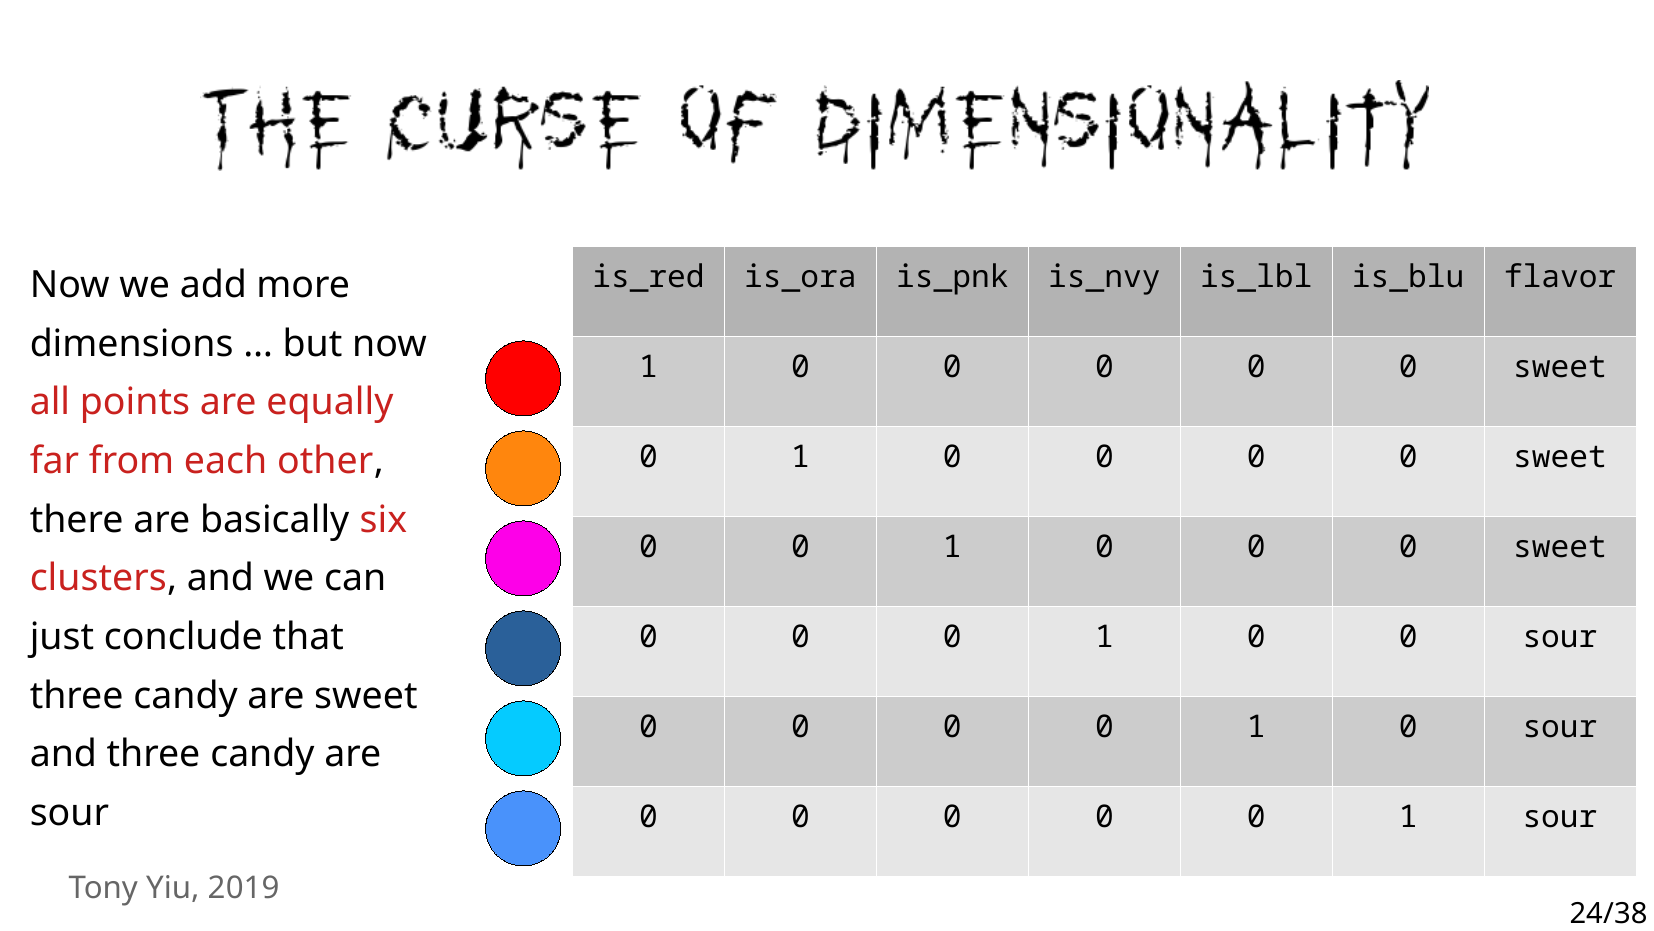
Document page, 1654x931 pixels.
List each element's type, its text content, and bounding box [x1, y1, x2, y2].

table_cell 0 [1029, 697, 1180, 786]
table_cell 0 [877, 337, 1028, 426]
table_cell sour [1485, 787, 1636, 876]
table_cell 0 [1181, 607, 1332, 696]
table_cell 0 [725, 787, 876, 876]
table_cell 0 [877, 427, 1028, 516]
table_cell 1 [725, 427, 876, 516]
table_header is_blu [1333, 247, 1484, 336]
text_box Tony Yiu, 2019 [53, 858, 1201, 919]
table_cell 0 [877, 787, 1028, 876]
table_cell 0 [1029, 787, 1180, 876]
table_cell 1 [1181, 697, 1332, 786]
table_cell 0 [573, 607, 724, 696]
table_header is_ora [725, 247, 876, 336]
table_header flavor [1485, 247, 1636, 336]
table_cell 1 [1029, 607, 1180, 696]
table_cell 0 [1181, 337, 1332, 426]
table_header is_pnk [877, 247, 1028, 336]
table_cell 0 [1181, 427, 1332, 516]
text_box [485, 430, 561, 506]
table_cell 0 [1181, 517, 1332, 606]
table_cell 0 [1029, 337, 1180, 426]
table_cell 0 [1029, 427, 1180, 516]
text_box [485, 790, 561, 866]
table_cell 0 [1333, 337, 1484, 426]
table_cell 1 [1333, 787, 1484, 876]
table_cell sour [1485, 607, 1636, 696]
table_cell 0 [877, 607, 1028, 696]
table_cell 0 [1181, 787, 1332, 876]
table_cell 0 [573, 517, 724, 606]
text_box Now we add more dimensions … but now all points are equally far from each other, there are basically six clusters, and we can just conclude that three candy are sweet and three candy are sour [15, 242, 451, 885]
table_cell 0 [725, 697, 876, 786]
table_cell 0 [725, 607, 876, 696]
table_cell 0 [725, 337, 876, 426]
text_box [485, 700, 561, 776]
text_box [485, 520, 561, 596]
table_cell 0 [1333, 697, 1484, 786]
picture [200, 80, 1429, 171]
table_cell 0 [1333, 607, 1484, 696]
table_cell 0 [573, 697, 724, 786]
table_cell 0 [1029, 517, 1180, 606]
table_cell 1 [877, 517, 1028, 606]
text_box [485, 340, 561, 416]
table_cell sweet [1485, 427, 1636, 516]
table_cell sweet [1485, 517, 1636, 606]
table_cell 1 [573, 337, 724, 426]
table_cell sweet [1485, 337, 1636, 426]
table_cell 0 [1333, 517, 1484, 606]
table_cell 0 [573, 427, 724, 516]
table_cell 0 [1333, 427, 1484, 516]
table_header is_red [573, 247, 724, 336]
table_header is_lbl [1181, 247, 1332, 336]
table_cell 0 [573, 787, 724, 876]
table_header is_nvy [1029, 247, 1180, 336]
table_cell 0 [725, 517, 876, 606]
text_box [485, 610, 561, 686]
table_cell sour [1485, 697, 1636, 786]
table_cell 0 [877, 697, 1028, 786]
